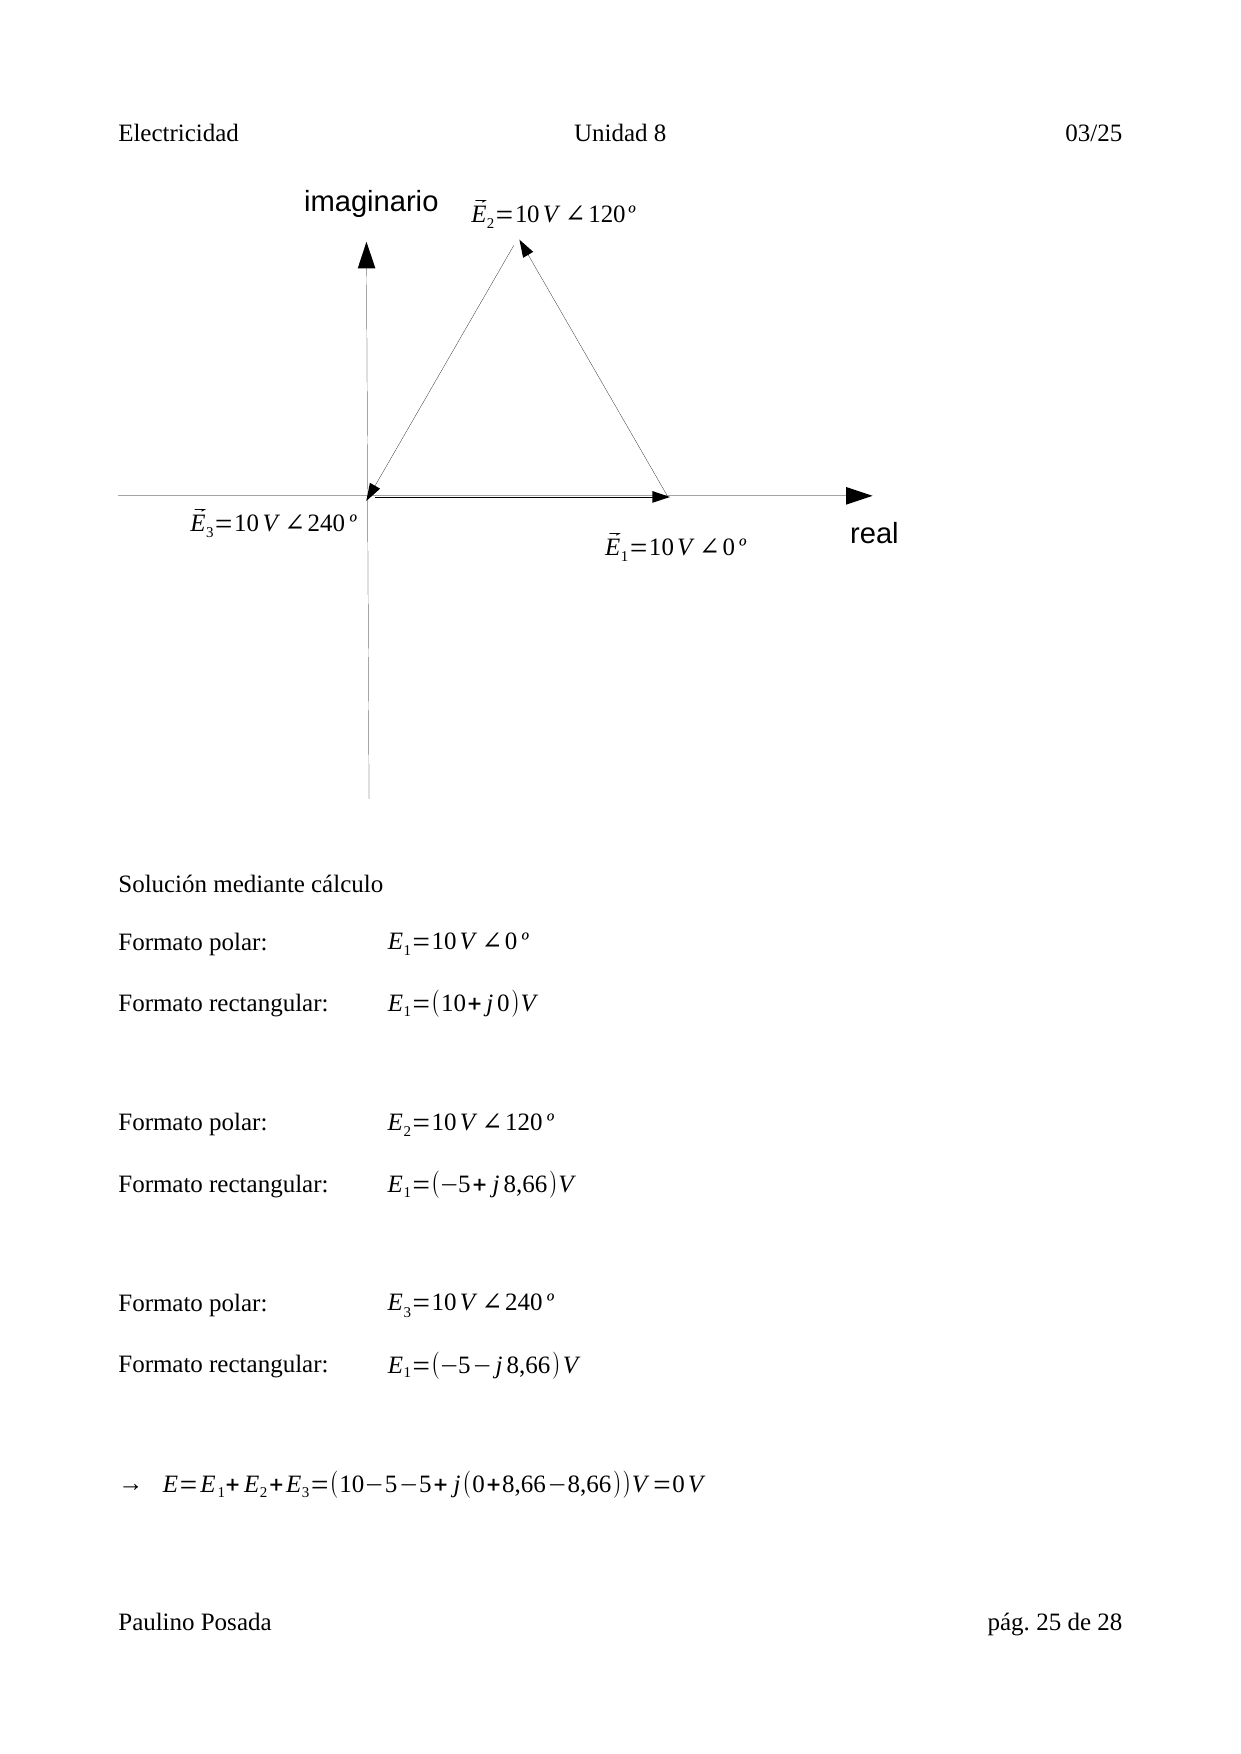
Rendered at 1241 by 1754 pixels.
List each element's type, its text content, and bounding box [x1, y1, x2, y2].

text Formato rectangular: [118, 1169, 1122, 1201]
text Solución mediante cálculo [118, 869, 1122, 898]
text Formato polar: [118, 927, 1122, 959]
text Formato rectangular: [118, 988, 1122, 1021]
text Formato polar: [118, 1107, 1122, 1140]
text Formato rectangular: [118, 1349, 1122, 1382]
text Formato polar: [118, 1288, 1122, 1320]
text → [118, 1468, 1122, 1501]
